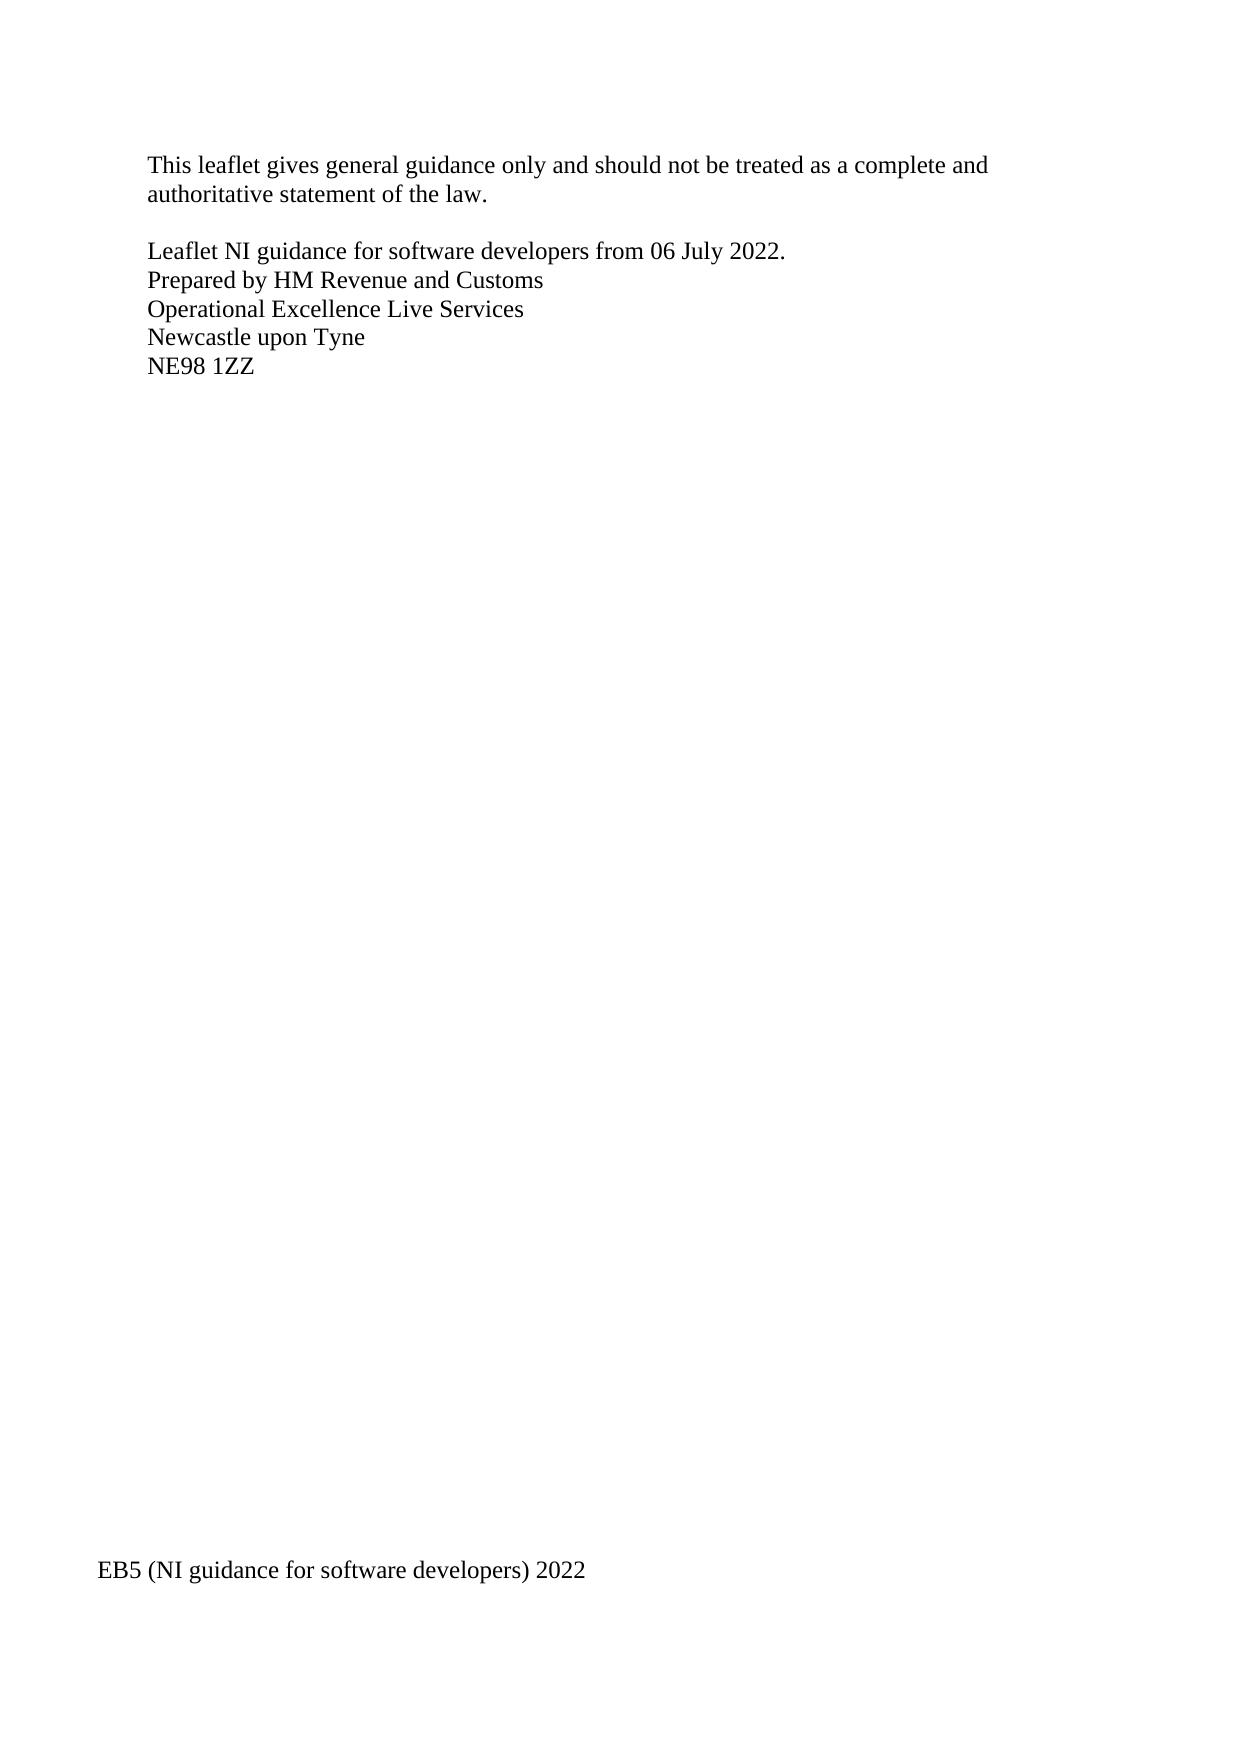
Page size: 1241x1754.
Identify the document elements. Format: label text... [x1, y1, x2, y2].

text [84, 1547, 662, 1600]
text This leaflet gives general guidance only and should not be treated as a complete and authoritative statement of the law. [147, 150, 1000, 207]
text Newcastle upon Tyne [147, 322, 974, 351]
text Operational Excellence Live Services [147, 294, 974, 322]
text Leaflet NI guidance for software developers from 06 July 2022. [147, 236, 974, 265]
text EB5 (NI guidance for software developers) 2022 [97, 1555, 647, 1583]
text Prepared by HM Revenue and Customs [147, 265, 974, 294]
text NE98 1ZZ [147, 351, 974, 380]
